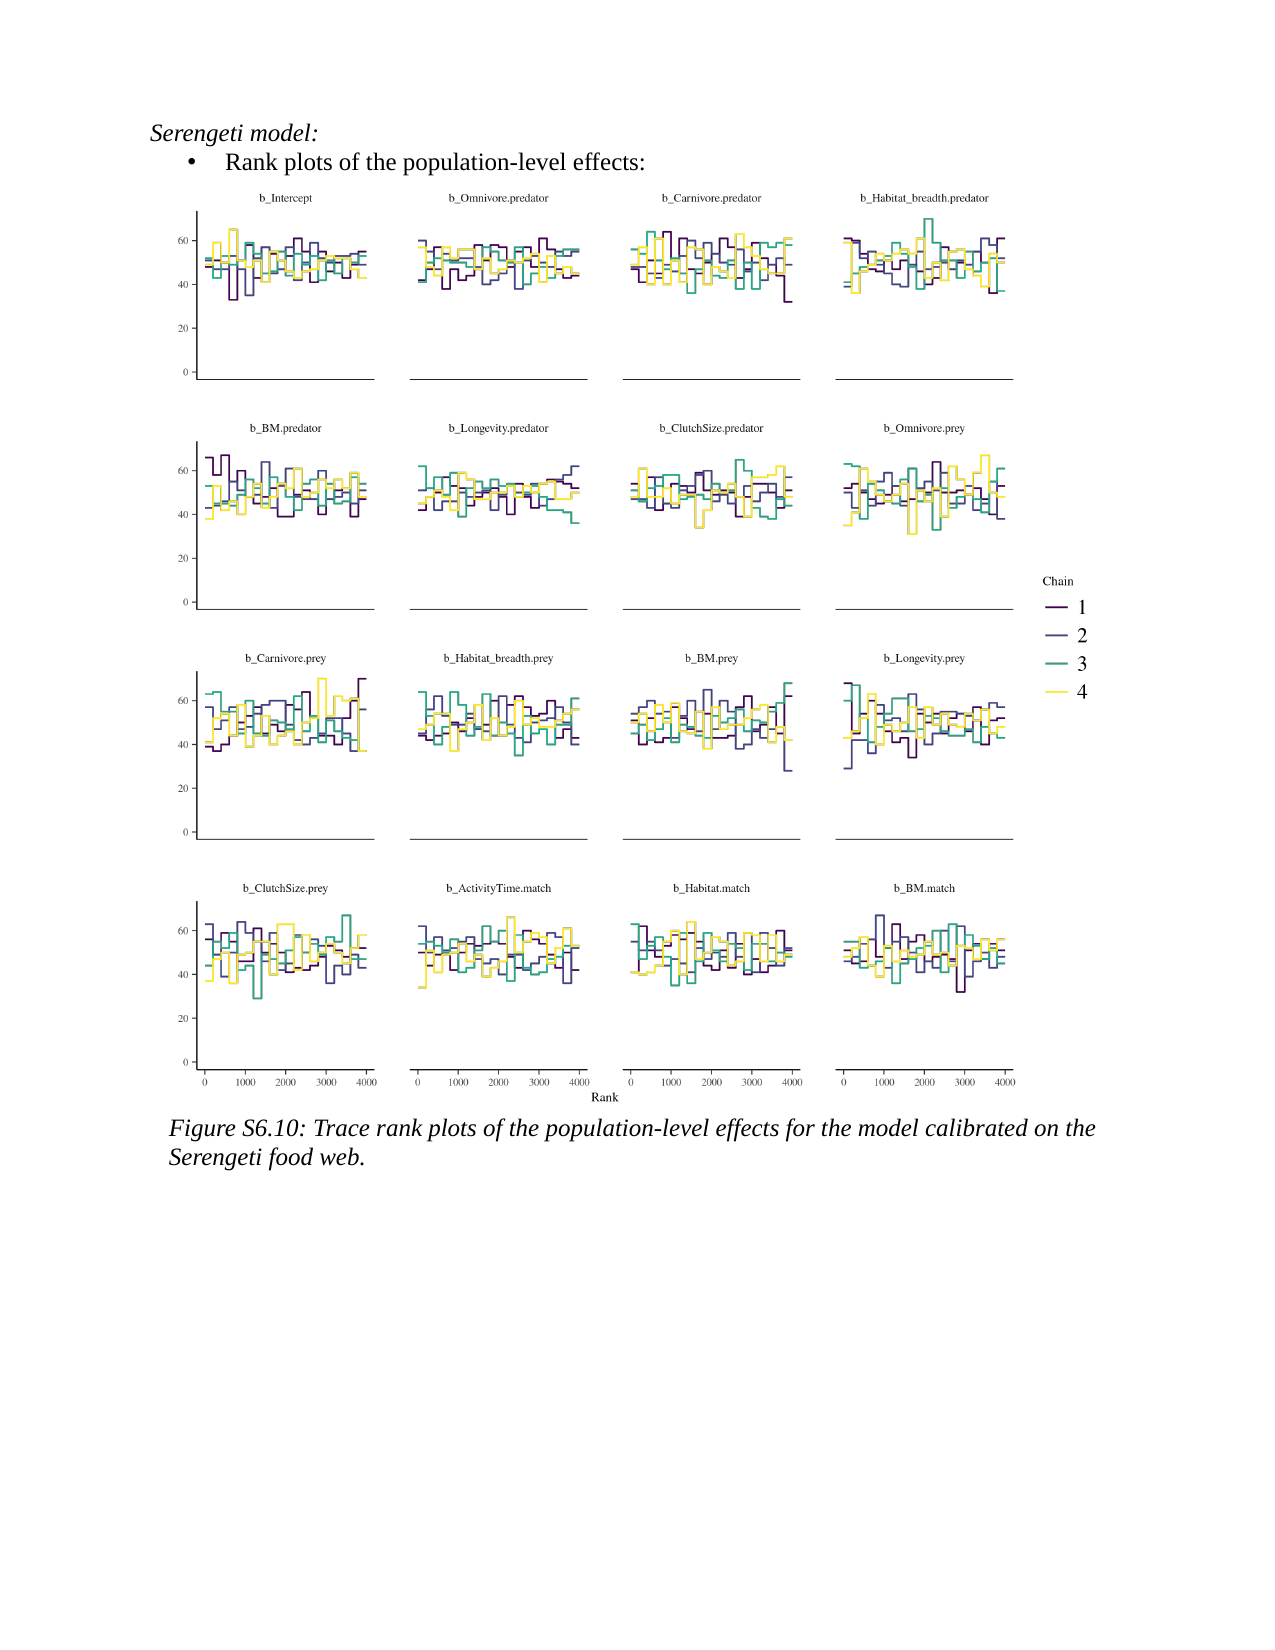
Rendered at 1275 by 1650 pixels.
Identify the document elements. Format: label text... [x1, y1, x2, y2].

picture [168, 175, 1107, 1114]
text Serengeti model: [150, 118, 1125, 147]
list Figure S6.10: Trace rank plots of the population-level effects for the model calibrated on the Serengeti food web. [169, 1114, 1106, 1171]
list Rank plots of the population-level effects: [187, 147, 1125, 176]
